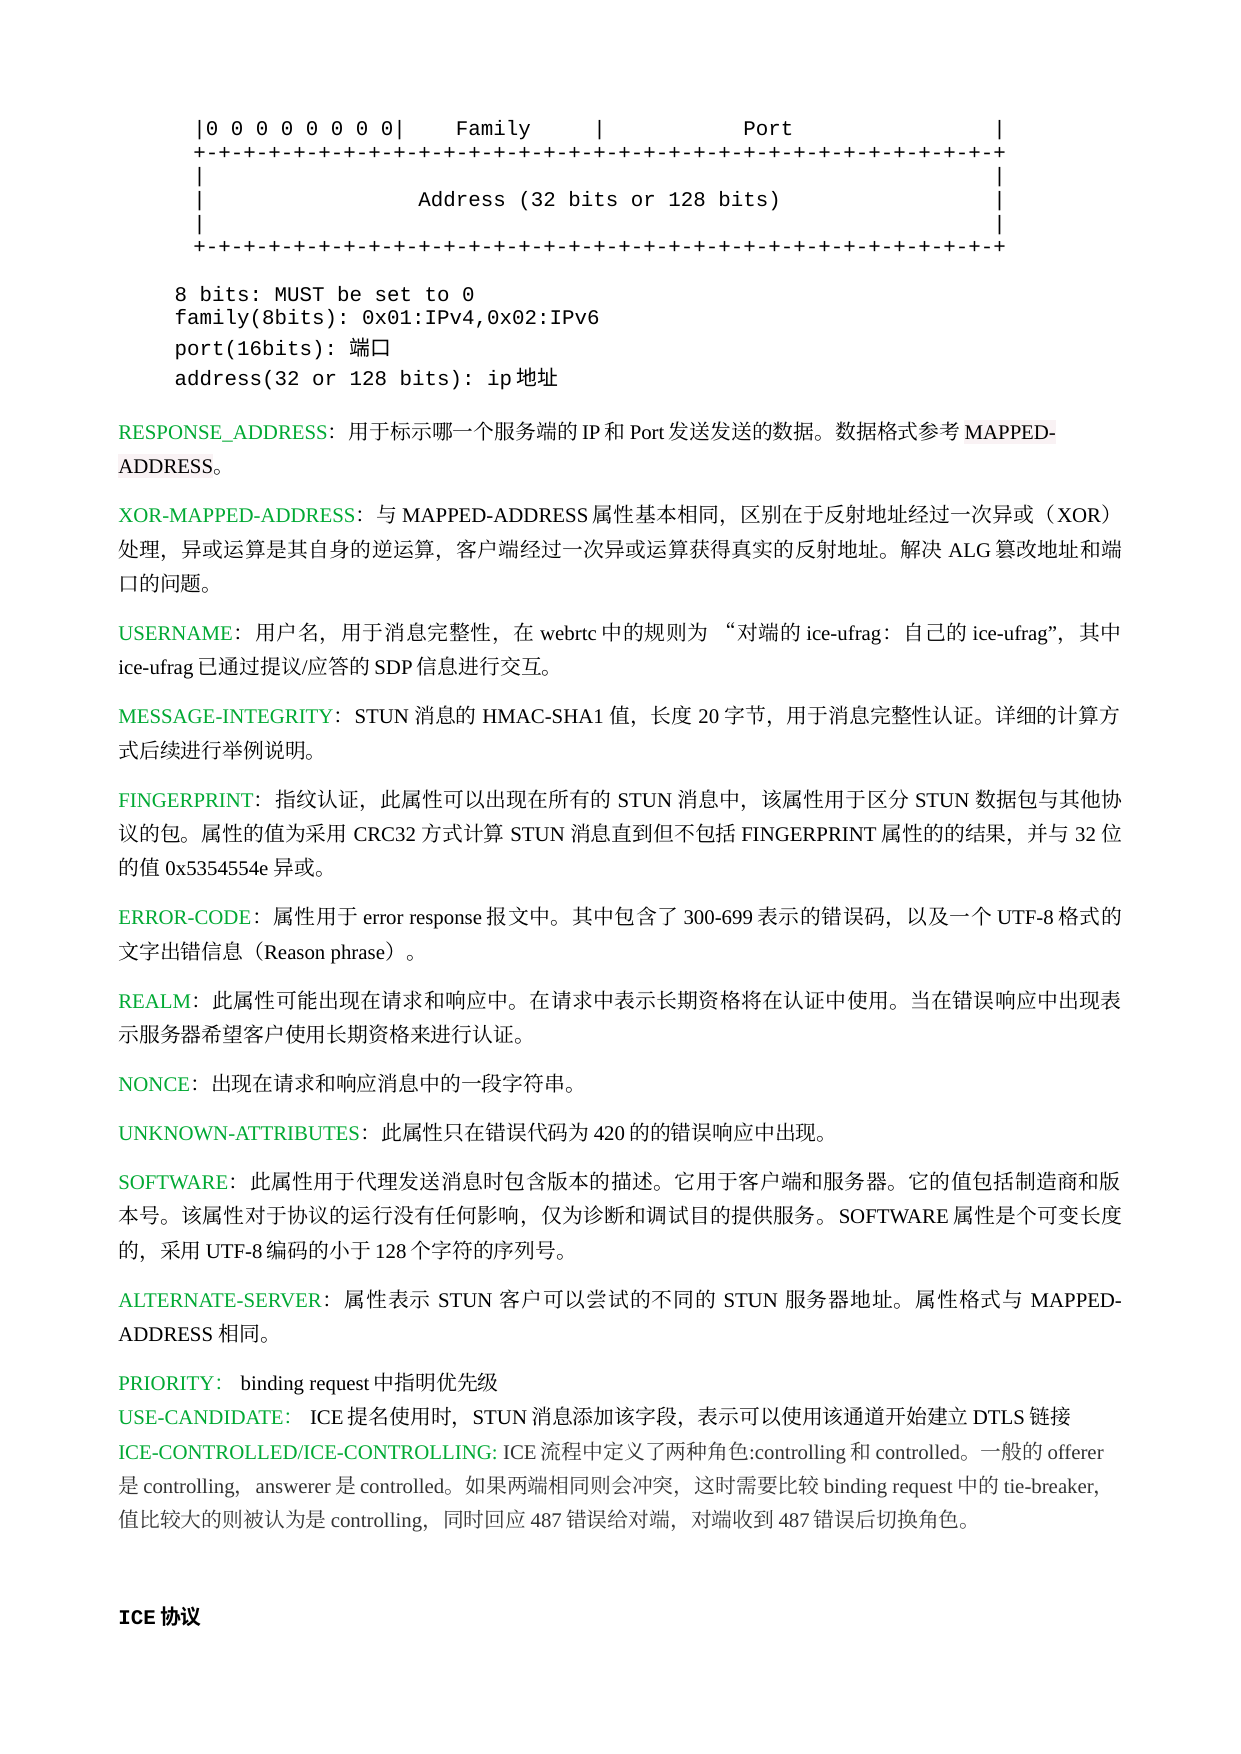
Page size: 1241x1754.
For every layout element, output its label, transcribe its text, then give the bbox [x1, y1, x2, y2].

text ICE协议 [118, 1600, 1122, 1631]
text |0 0 0 0 0 0 0 0| Family | Port | [118, 118, 1122, 142]
text SOFTWARE：此属性用于代理发送消息时包含版本的描述。它用于客户端和服务器。它的值包括制造商和版本号。该属性对于协议的运行没有任何影响，仅为诊断和调试目的提供服务。SOFTWARE属性是个可变长度的，采用UTF-8编码的小于128个字符的序列号。 [118, 1165, 1122, 1264]
text ICE-CONTROLLED/ICE-CONTROLLING: ICE流程中定义了两种角色:controlling和controlled。一般的offerer是controlling，answerer是controlled。如果两端相同则会冲突，这时需要比较binding request 中的tie-breaker，值比较大的则被认为是controlling，同时回应487错误给对端，对端收到487错误后切换角色。 [118, 1435, 1122, 1534]
text port(16bits): 端口 [118, 331, 1122, 361]
text ERROR-CODE：属性用于error response报文中。其中包含了300-699表示的错误码，以及一个UTF-8格式的文字出错信息（Reason phrase）。 [118, 901, 1122, 965]
text | | [118, 165, 1122, 189]
text FINGERPRINT：指纹认证，此属性可以出现在所有的 STUN 消息中，该属性用于区分 STUN 数据包与其他协议的包。属性的值为采用 CRC32 方式计算 STUN 消息直到但不包括FINGERPRINT 属性的的结果，并与 32 位的值 0x5354554e 异或。 [118, 783, 1122, 882]
text family(8bits): 0x01:IPv4,0x02:IPv6 [118, 307, 1122, 331]
text address(32 or 128 bits): ip地址 [118, 361, 1122, 392]
text | | [118, 213, 1122, 236]
text UNKNOWN-ATTRIBUTES：此属性只在错误代码为420的的错误响应中出现。 [118, 1116, 1122, 1146]
text PRIORITY： binding request中指明优先级 [118, 1366, 1122, 1396]
text NONCE：出现在请求和响应消息中的一段字符串。 [118, 1067, 1122, 1097]
text XOR-MAPPED-ADDRESS：与MAPPED-ADDRESS属性基本相同，区别在于反射地址经过一次异或（XOR）处理，异或运算是其自身的逆运算，客户端经过一次异或运算获得真实的反射地址。解决ALG篡改地址和端口的问题。 [118, 499, 1122, 597]
text ALTERNATE-SERVER：属性表示 STUN 客户可以尝试的不同的 STUN 服务器地址。属性格式与 MAPPED-ADDRESS 相同。 [118, 1283, 1122, 1347]
text RESPONSE_ADDRESS：用于标示哪一个服务端的IP和Port发送发送的数据。数据格式参考MAPPED-ADDRESS。 [118, 415, 1122, 480]
text MESSAGE-INTEGRITY：STUN 消息的 HMAC-SHA1 值，长度 20 字节，用于消息完整性认证。详细的计算方式后续进行举例说明。 [118, 700, 1122, 764]
text 8 bits: MUST be set to 0 [118, 284, 1122, 307]
text | Address (32 bits or 128 bits) | [118, 189, 1122, 213]
text REALM：此属性可能出现在请求和响应中。在请求中表示长期资格将在认证中使用。当在错误响应中出现表示服务器希望客户使用长期资格来进行认证。 [118, 984, 1122, 1048]
text USE-CANDIDATE： ICE提名使用时，STUN消息添加该字段，表示可以使用该通道开始建立DTLS链接 [118, 1401, 1122, 1431]
text +-+-+-+-+-+-+-+-+-+-+-+-+-+-+-+-+-+-+-+-+-+-+-+-+-+-+-+-+-+-+-+-+ [118, 236, 1122, 260]
text USERNAME：用户名，用于消息完整性，在webrtc中的规则为 “对端的ice-ufrag：自己的ice-ufrag”，其中ice-ufrag已通过提议/应答的SDP信息进行交互。 [118, 616, 1122, 681]
text +-+-+-+-+-+-+-+-+-+-+-+-+-+-+-+-+-+-+-+-+-+-+-+-+-+-+-+-+-+-+-+-+ [118, 142, 1122, 165]
